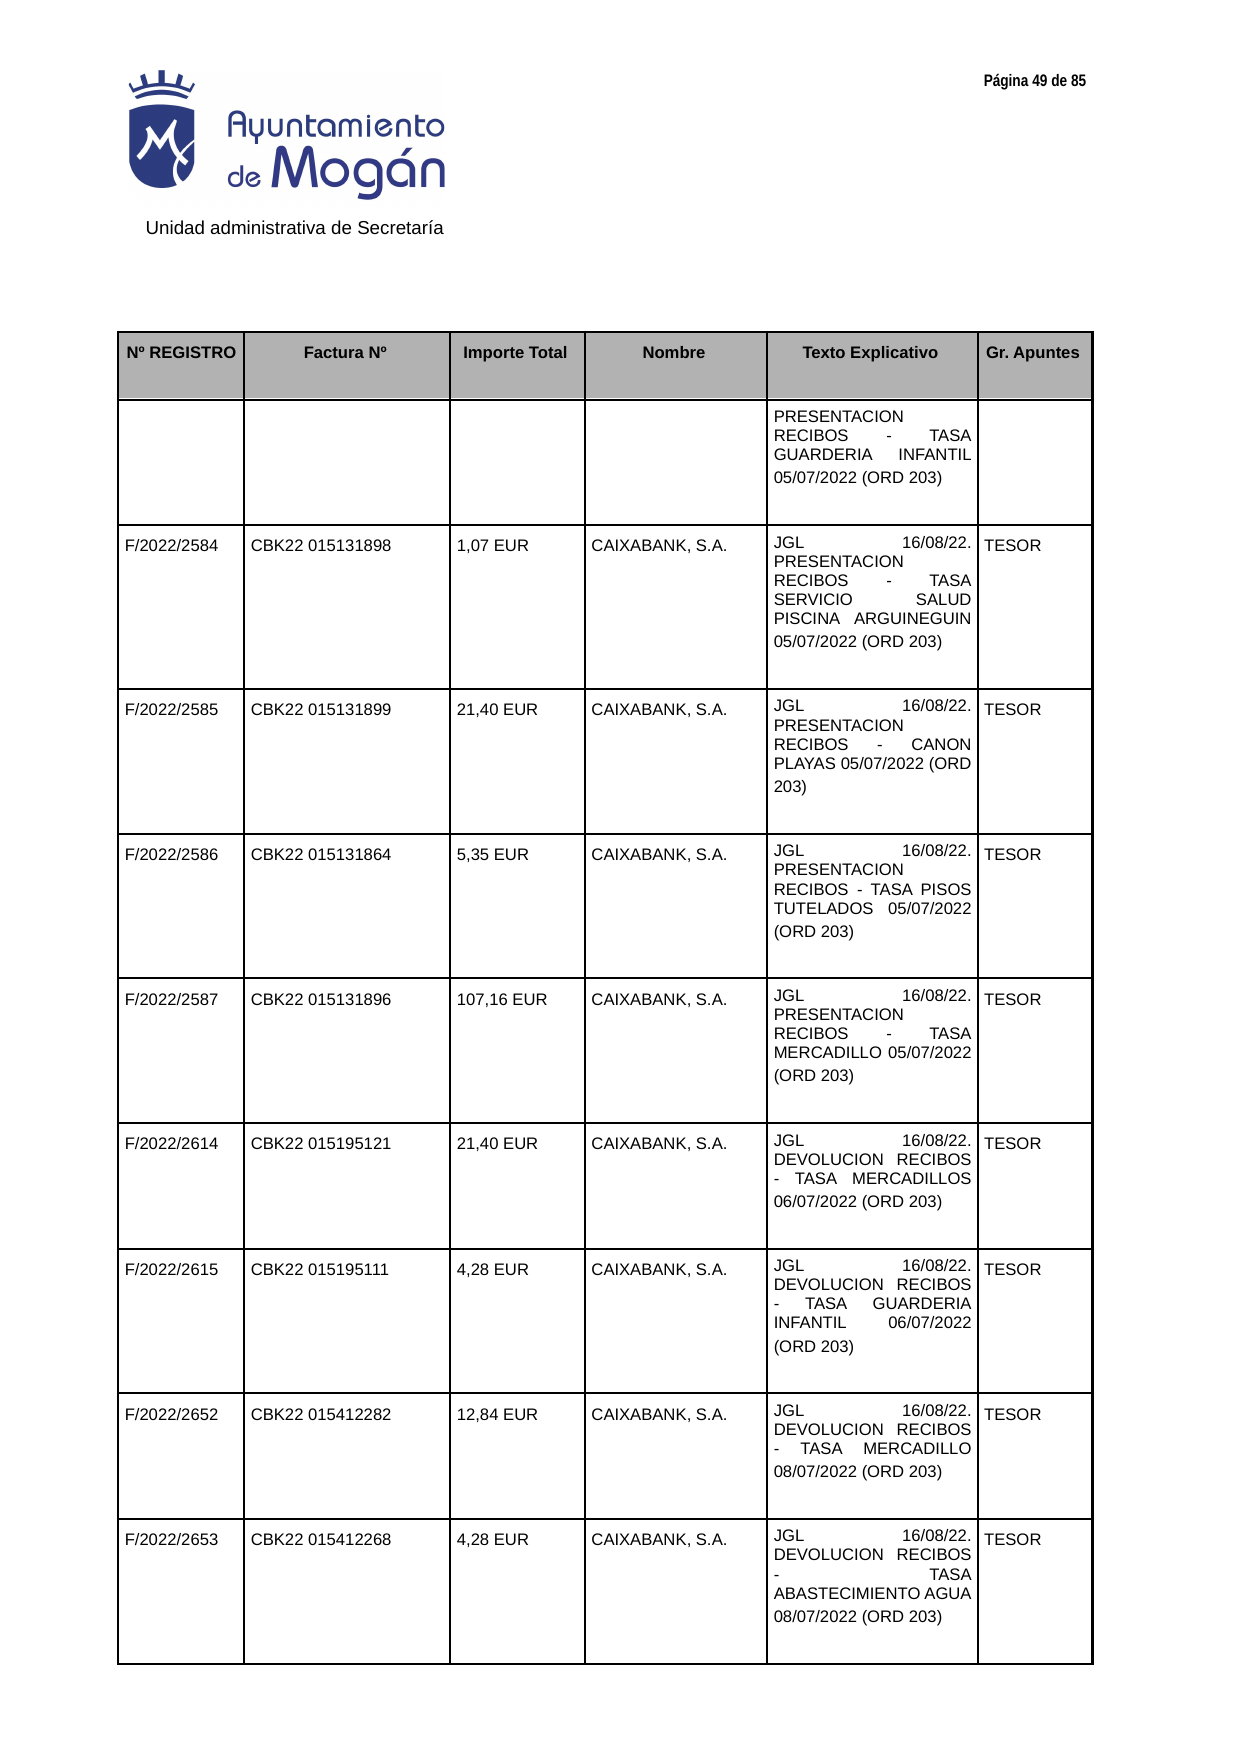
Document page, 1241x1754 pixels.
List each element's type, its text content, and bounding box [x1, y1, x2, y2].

table_cell 21,40 EUR [451, 1124, 584, 1247]
table_cell TESOR [979, 835, 1091, 977]
table_cell JGL 16/08/22. DEVOLUCION RECIBOS - TASA ABASTECIMIENTO AGUA 08/07/2022 (ORD 203) [768, 1520, 977, 1662]
table_cell CBK22 015195111 [245, 1250, 449, 1392]
table_cell PRESENTACION RECIBOS - TASA GUARDERIA INFANTIL 05/07/2022 (ORD 203) [768, 401, 977, 524]
picture [128, 70, 445, 206]
table_header Factura Nº [245, 333, 449, 398]
table_cell CBK22 015412268 [245, 1520, 449, 1662]
table_header Nº REGISTRO [119, 333, 243, 398]
table_cell F/2022/2653 [119, 1520, 243, 1662]
table_cell [979, 401, 1091, 524]
table_cell 12,84 EUR [451, 1394, 584, 1518]
table_cell TESOR [979, 526, 1091, 688]
table_cell CBK22 015195121 [245, 1124, 449, 1247]
table_cell CBK22 015131896 [245, 979, 449, 1122]
table_cell JGL 16/08/22. DEVOLUCION RECIBOS - TASA MERCADILLOS 06/07/2022 (ORD 203) [768, 1124, 977, 1247]
table_cell F/2022/2615 [119, 1250, 243, 1392]
table_cell CAIXABANK, S.A. [586, 690, 766, 833]
table_header Importe Total [451, 333, 584, 398]
table_cell CAIXABANK, S.A. [586, 526, 766, 688]
table_cell JGL 16/08/22. PRESENTACION RECIBOS - TASA MERCADILLO 05/07/2022 (ORD 203) [768, 979, 977, 1122]
table_cell JGL 16/08/22. DEVOLUCION RECIBOS - TASA GUARDERIA INFANTIL 06/07/2022 (ORD 203) [768, 1250, 977, 1392]
table_cell F/2022/2585 [119, 690, 243, 833]
table_cell [451, 401, 584, 524]
table_header Texto Explicativo [768, 333, 977, 398]
table_cell CBK22 015412282 [245, 1394, 449, 1518]
table_cell JGL 16/08/22. PRESENTACION RECIBOS - TASA SERVICIO SALUD PISCINA ARGUINEGUIN 05/07/2022 (ORD 203) [768, 526, 977, 688]
table_cell 1,07 EUR [451, 526, 584, 688]
table_cell TESOR [979, 1394, 1091, 1518]
table_cell CAIXABANK, S.A. [586, 1250, 766, 1392]
table_cell 5,35 EUR [451, 835, 584, 977]
table_cell [119, 401, 243, 524]
table_cell JGL 16/08/22. PRESENTACION RECIBOS - CANON PLAYAS 05/07/2022 (ORD 203) [768, 690, 977, 833]
table_cell CBK22 015131898 [245, 526, 449, 688]
table_cell CBK22 015131899 [245, 690, 449, 833]
table_cell F/2022/2614 [119, 1124, 243, 1247]
table_cell TESOR [979, 979, 1091, 1122]
table_cell TESOR [979, 690, 1091, 833]
table_cell 21,40 EUR [451, 690, 584, 833]
table_cell JGL 16/08/22. DEVOLUCION RECIBOS - TASA MERCADILLO 08/07/2022 (ORD 203) [768, 1394, 977, 1518]
table_header Gr. Apuntes [979, 333, 1091, 398]
table_header Nombre [586, 333, 766, 398]
table_cell JGL 16/08/22. PRESENTACION RECIBOS - TASA PISOS TUTELADOS 05/07/2022 (ORD 203) [768, 835, 977, 977]
table_cell CAIXABANK, S.A. [586, 1124, 766, 1247]
table_cell CAIXABANK, S.A. [586, 1394, 766, 1518]
table_cell F/2022/2584 [119, 526, 243, 688]
table_cell TESOR [979, 1124, 1091, 1247]
table_cell TESOR [979, 1520, 1091, 1662]
table_cell CAIXABANK, S.A. [586, 835, 766, 977]
table_cell 4,28 EUR [451, 1250, 584, 1392]
table_cell CAIXABANK, S.A. [586, 1520, 766, 1662]
table_cell CAIXABANK, S.A. [586, 979, 766, 1122]
table_cell TESOR [979, 1250, 1091, 1392]
table_cell [245, 401, 449, 524]
table_cell F/2022/2587 [119, 979, 243, 1122]
table_cell 107,16 EUR [451, 979, 584, 1122]
table_cell F/2022/2586 [119, 835, 243, 977]
table_cell [586, 401, 766, 524]
table_cell 4,28 EUR [451, 1520, 584, 1662]
table_cell F/2022/2652 [119, 1394, 243, 1518]
table_cell CBK22 015131864 [245, 835, 449, 977]
